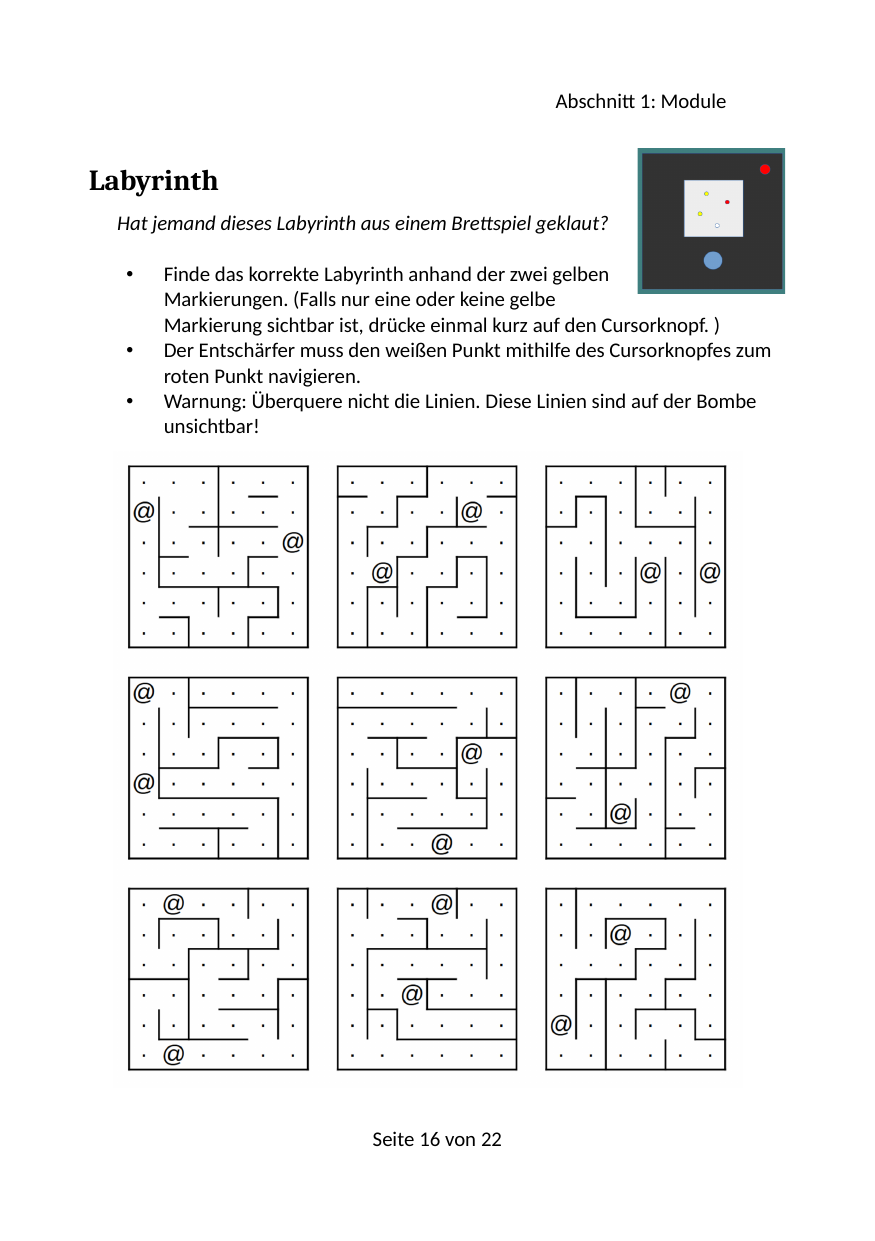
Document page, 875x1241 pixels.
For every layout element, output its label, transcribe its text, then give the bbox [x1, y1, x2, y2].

list Warnung: Überquere nicht die Linien. Diese Linien sind auf der Bombe unsichtbar! [126, 388, 786, 439]
picture [637, 148, 786, 294]
subtitle Labyrinth [88, 164, 637, 198]
list Finde das korrekte Labyrinth anhand der zwei gelben Markierungen. (Falls nur eine oder keine gelbe Markierung sichtbar ist, drücke einmal kurz auf den Cursorknopf. ) [126, 261, 786, 337]
picture [112, 451, 743, 1088]
text Hat jemand dieses Labyrinth aus einem Brettspiel geklaut? [88, 210, 637, 236]
list Der Entschärfer muss den weißen Punkt mithilfe des Cursorknopfes zum roten Punkt navigieren. [126, 337, 786, 388]
